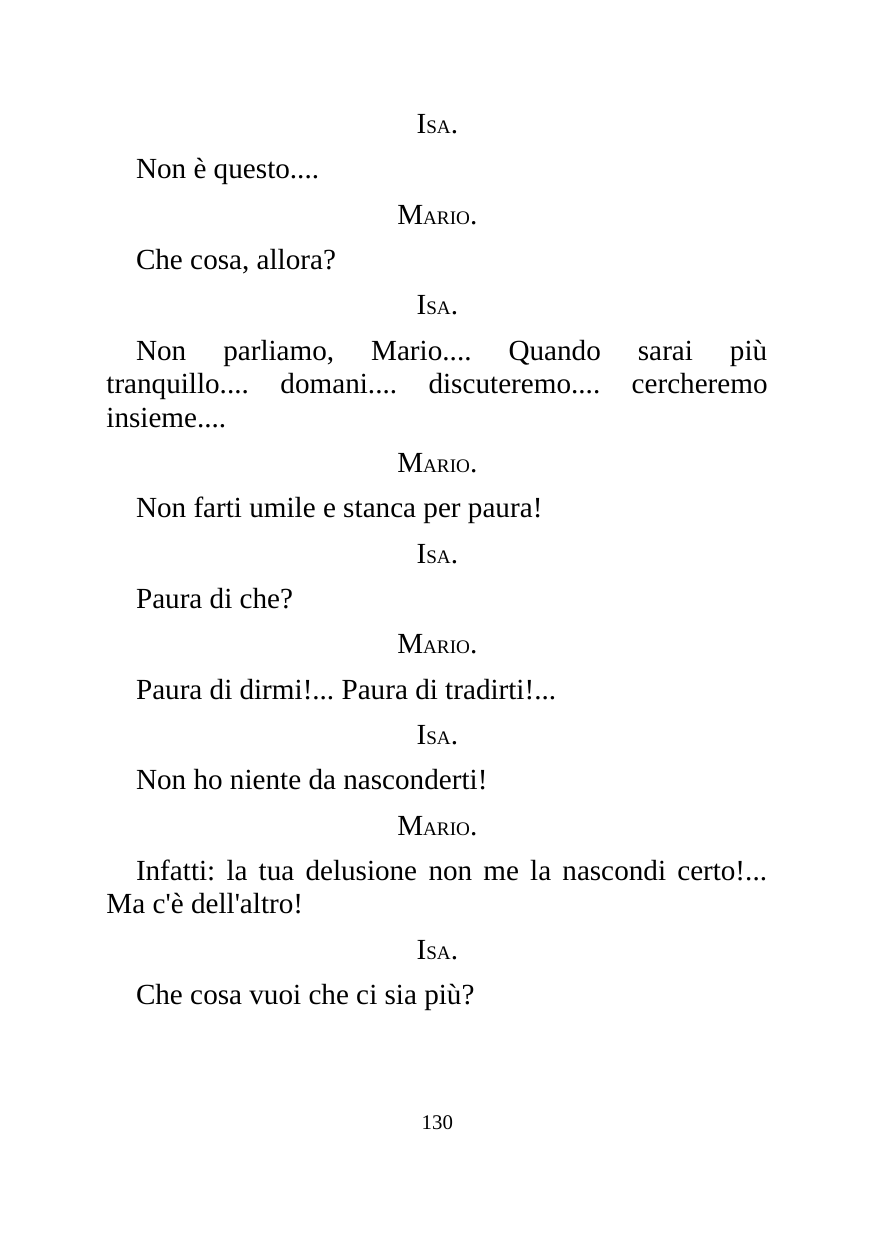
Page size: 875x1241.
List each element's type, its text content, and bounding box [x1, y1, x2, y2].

text Isa. [106, 717, 768, 751]
text Paura di dirmi!... Paura di tradirti!... [106, 672, 768, 705]
text Non parliamo, Mario.... Quando sarai più tranquillo.... domani.... discuteremo.... cercheremo insieme.... [106, 333, 768, 433]
text Non è questo.... [106, 152, 768, 185]
text Isa. [106, 536, 768, 569]
text Che cosa, allora? [106, 242, 768, 276]
text Che cosa vuoi che ci sia più? [106, 977, 768, 1011]
text Paura di che? [106, 581, 768, 615]
text Mario. [106, 626, 768, 660]
text Mario. [106, 445, 768, 479]
text Isa. [106, 106, 768, 140]
text Isa. [106, 287, 768, 321]
text Mario. [106, 808, 768, 841]
text Non ho niente da nasconderti! [106, 762, 768, 796]
text Isa. [106, 932, 768, 965]
text Mario. [106, 197, 768, 230]
text Infatti: la tua delusione non me la nascondi certo!... Ma c'è dell'altro! [106, 853, 768, 920]
text Non farti umile e stanca per paura! [106, 491, 768, 524]
